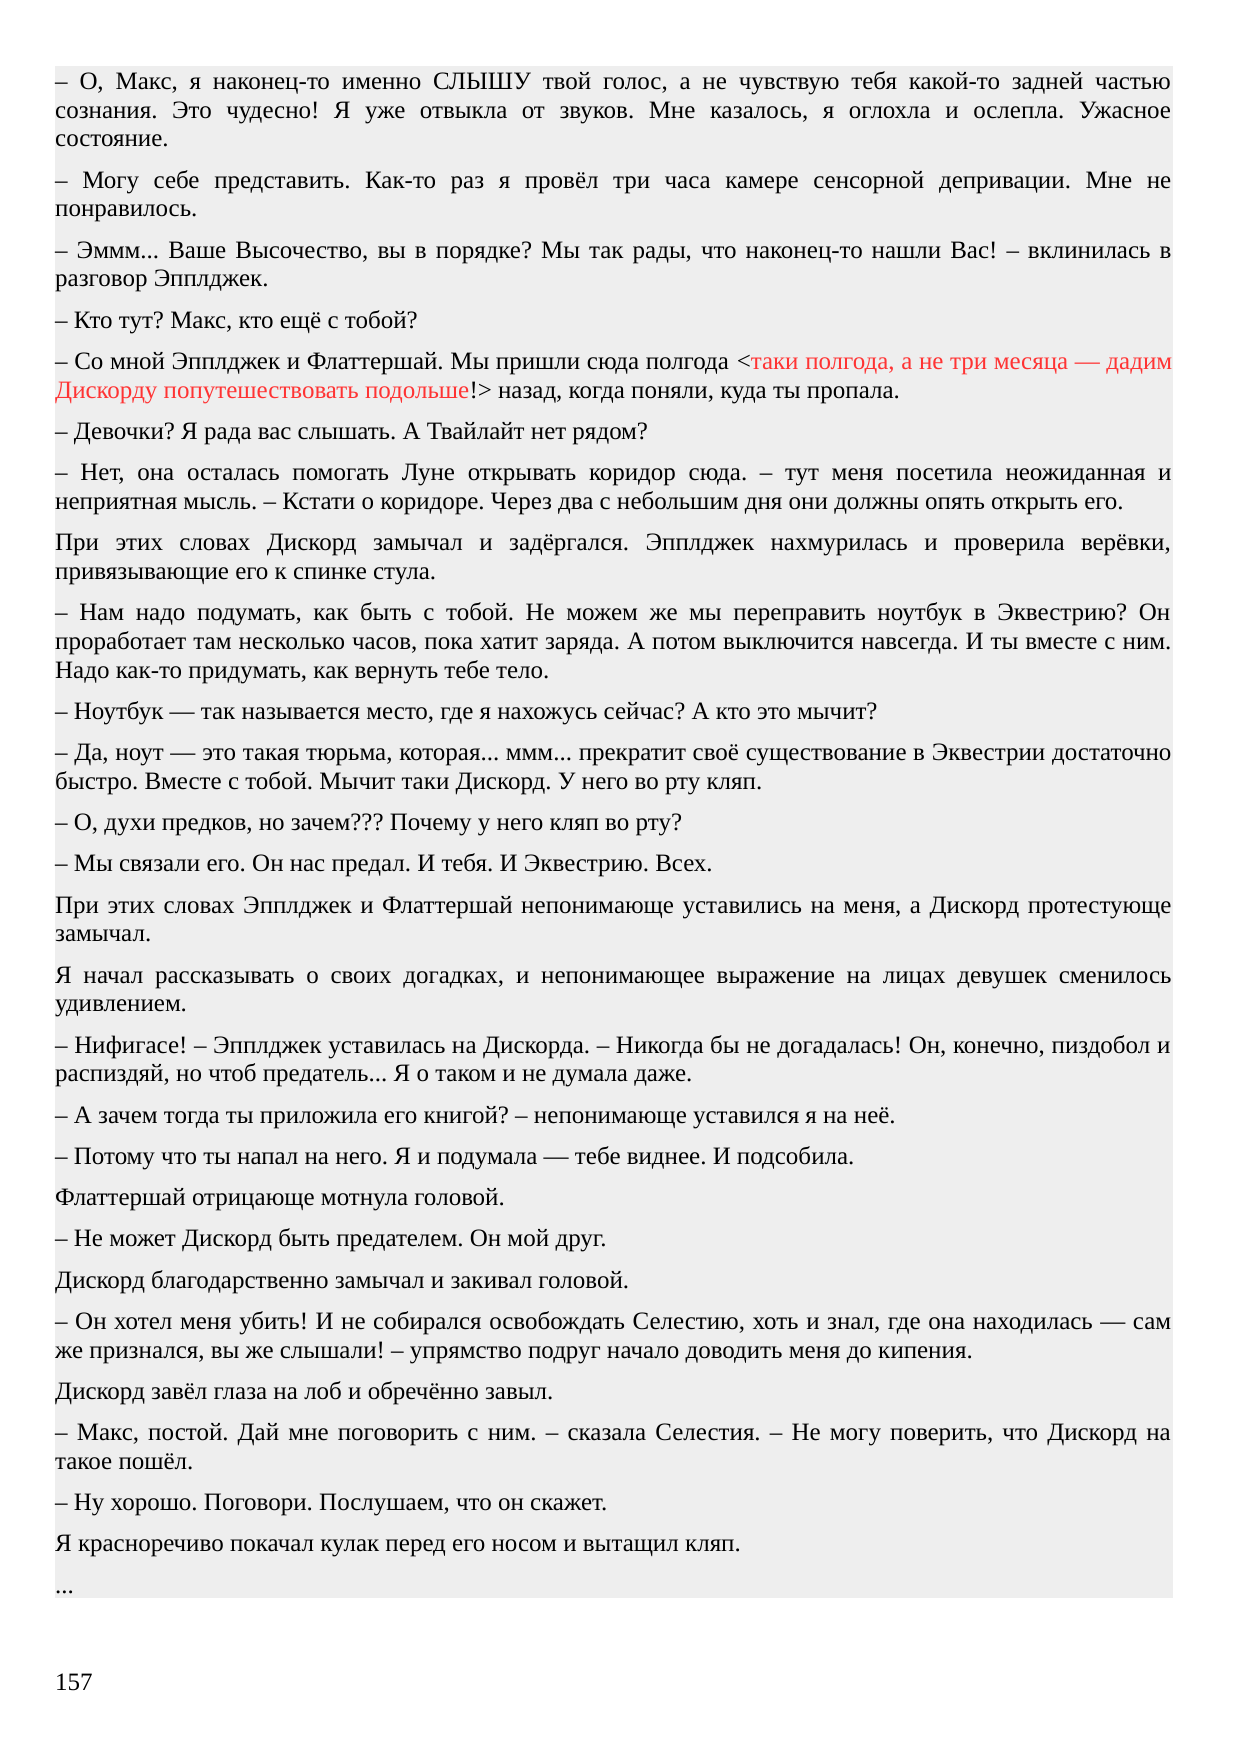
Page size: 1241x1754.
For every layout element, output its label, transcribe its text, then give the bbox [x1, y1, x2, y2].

text Дискорд завёл глаза на лоб и обречённо завыл. [55, 1376, 1173, 1405]
text Я начал рассказывать о своих догадках, и непонимающее выражение на лицах девушек сменилось удивлением. [55, 960, 1173, 1017]
text – Нет, она осталась помогать Луне открывать коридор сюда. – тут меня посетила неожиданная и неприятная мысль. – Кстати о коридоре. Через два с небольшим дня они должны опять открыть его. [55, 457, 1173, 515]
text – О, Макс, я наконец-то именно СЛЫШУ твой голос, а не чувствую тебя какой-то задней частью сознания. Это чудесно! Я уже отвыкла от звуков. Мне казалось, я оглохла и ослепла. Ужасное состояние. [55, 66, 1173, 152]
text – Ноутбук — так называется место, где я нахожусь сейчас? А кто это мычит? [55, 696, 1173, 725]
text – Девочки? Я рада вас слышать. А Твайлайт нет рядом? [55, 416, 1173, 445]
text – Макс, постой. Дай мне поговорить с ним. – сказала Селестия. – Не могу поверить, что Дискорд на такое пошёл. [55, 1417, 1173, 1475]
text – Нифигасе! – Эпплджек уставилась на Дискорда. – Никогда бы не догадалась! Он, конечно, пиздобол и распиздяй, но чтоб предатель... Я о таком и не думала даже. [55, 1030, 1173, 1087]
text – Не может Дискорд быть предателем. Он мой друг. [55, 1223, 1173, 1252]
text – Да, ноут — это такая тюрьма, которая... ммм... прекратит своё существование в Эквестрии достаточно быстро. Вместе с тобой. Мычит таки Дискорд. У него во рту кляп. [55, 737, 1173, 795]
text – О, духи предков, но зачем??? Почему у него кляп во рту? [55, 807, 1173, 836]
text ... [55, 1570, 1173, 1598]
text – Потому что ты напал на него. Я и подумала — тебе виднее. И подсобила. [55, 1141, 1173, 1170]
text – А зачем тогда ты приложила его книгой? – непонимающе уставился я на неё. [55, 1100, 1173, 1128]
text – Ну хорошо. Поговори. Послушаем, что он скажет. [55, 1487, 1173, 1516]
text – Со мной Эпплджек и Флаттершай. Мы пришли сюда полгода <таки полгода, а не три месяца — дадим Дискорду попутешествовать подольше!> назад, когда поняли, куда ты пропала. [55, 346, 1173, 403]
text – Он хотел меня убить! И не собирался освобождать Селестию, хоть и знал, где она находилась — сам же признался, вы же слышали! – упрямство подруг начало доводить меня до кипения. [55, 1306, 1173, 1363]
text – Мы связали его. Он нас предал. И тебя. И Эквестрию. Всех. [55, 848, 1173, 877]
text Дискорд благодарственно замычал и закивал головой. [55, 1265, 1173, 1293]
text Я красноречиво покачал кулак перед его носом и вытащил кляп. [55, 1528, 1173, 1557]
text При этих словах Дискорд замычал и задёргался. Эпплджек нахмурилась и проверила верёвки, привязывающие его к спинке стула. [55, 527, 1173, 585]
text – Эммм... Ваше Высочество, вы в порядке? Мы так рады, что наконец-то нашли Вас! – вклинилась в разговор Эпплджек. [55, 235, 1173, 292]
text – Кто тут? Макс, кто ещё с тобой? [55, 305, 1173, 333]
text – Могу себе представить. Как-то раз я провёл три часа камере сенсорной депривации. Мне не понравилось. [55, 165, 1173, 222]
text При этих словах Эпплджек и Флаттершай непонимающе уставились на меня, а Дискорд протестующе замычал. [55, 890, 1173, 947]
text Флаттершай отрицающе мотнула головой. [55, 1182, 1173, 1211]
text – Нам надо подумать, как быть с тобой. Не можем же мы переправить ноутбук в Эквестрию? Он проработает там несколько часов, пока хатит заряда. А потом выключится навсегда. И ты вместе с ним. Надо как-то придумать, как вернуть тебе тело. [55, 597, 1173, 683]
